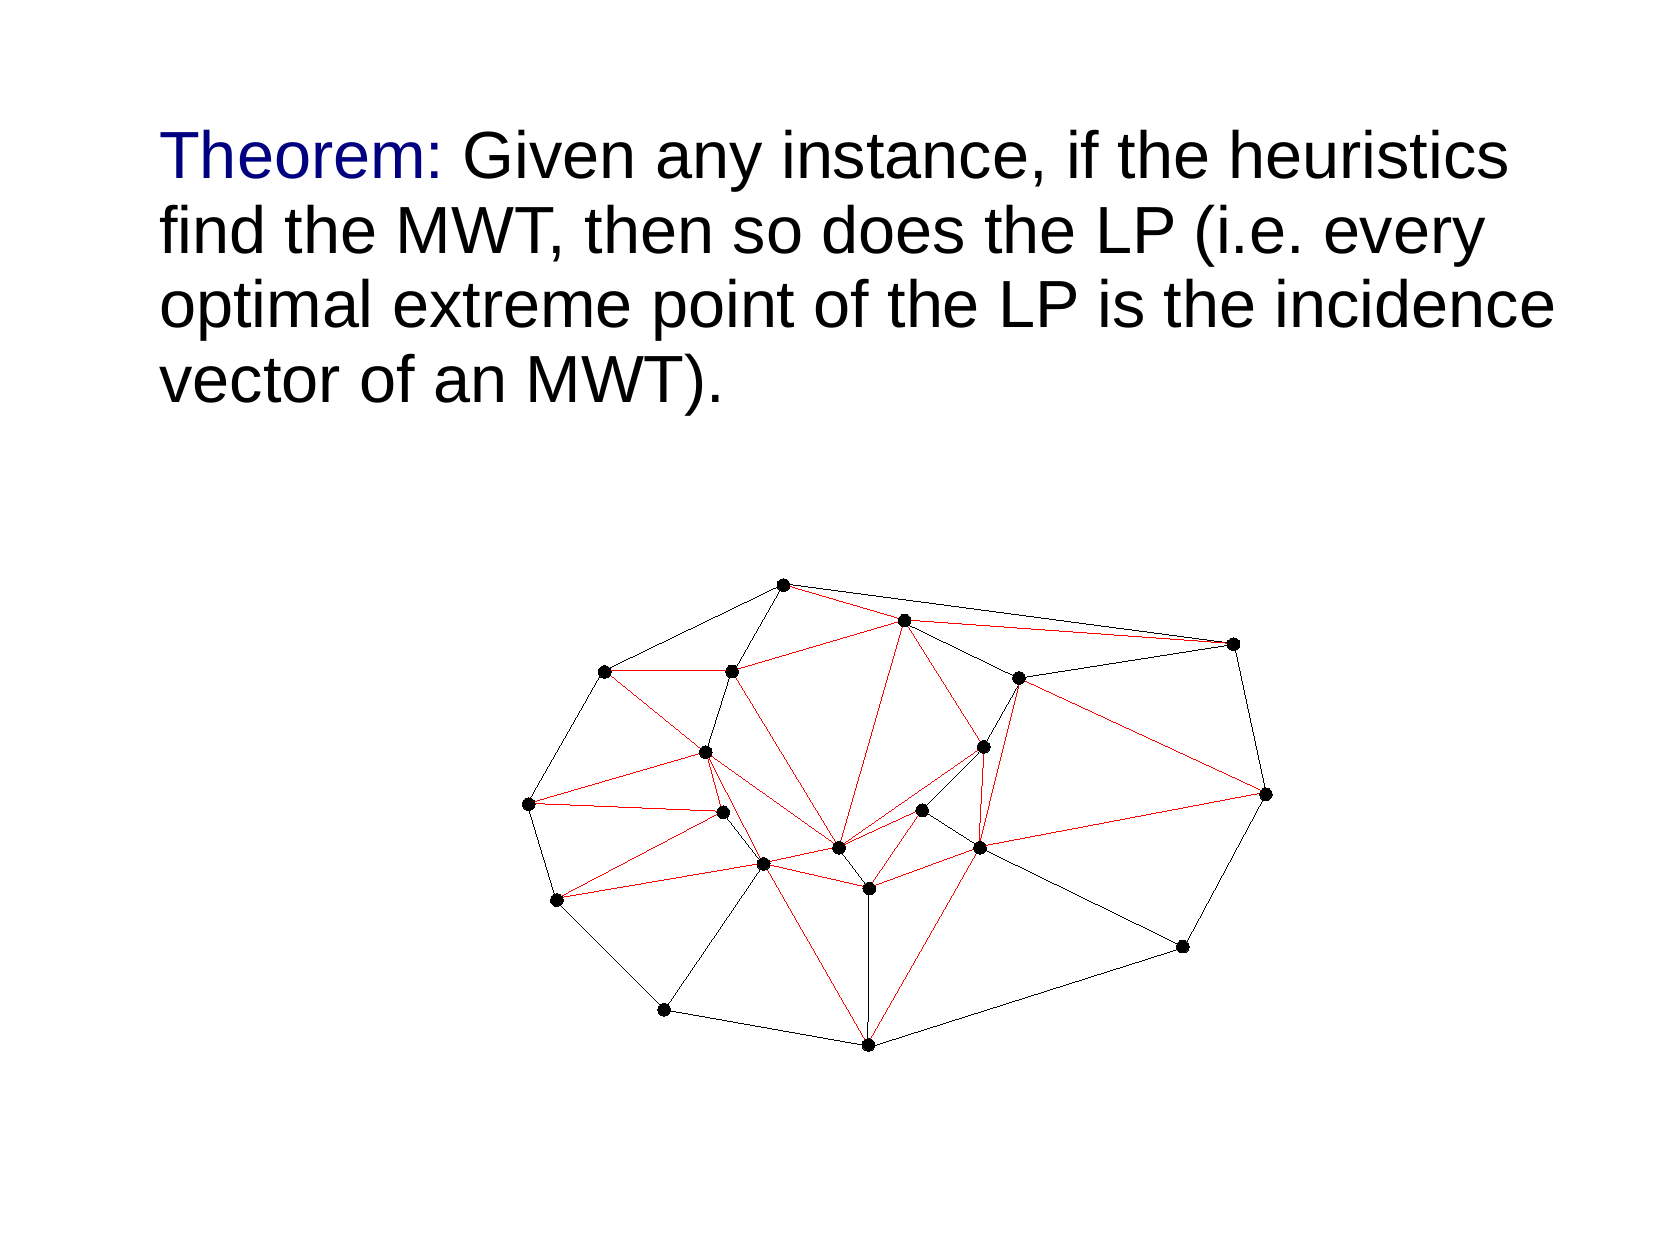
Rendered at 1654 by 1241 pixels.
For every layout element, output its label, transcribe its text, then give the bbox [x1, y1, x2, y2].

text_box [1259, 787, 1273, 801]
text_box [550, 893, 564, 907]
text_box [522, 797, 536, 811]
text_box [915, 803, 929, 817]
text_box [777, 578, 790, 592]
list Theorem: Given any instance, if the heuristics find the MWT, then so does the LP (i.e. every optimal extreme point of the LP is the incidence vector of an MWT). [88, 117, 1577, 1109]
text_box [862, 882, 876, 895]
text_box [1012, 671, 1026, 685]
text_box [898, 614, 911, 627]
text_box [977, 740, 991, 754]
text_box [699, 745, 713, 759]
text_box [832, 841, 846, 855]
text_box [757, 857, 771, 871]
text_box [1227, 637, 1240, 651]
text_box [657, 1003, 671, 1017]
text_box [973, 841, 987, 855]
text_box [598, 665, 612, 679]
text_box [725, 665, 739, 678]
text_box [716, 805, 730, 819]
text_box [862, 1038, 875, 1052]
